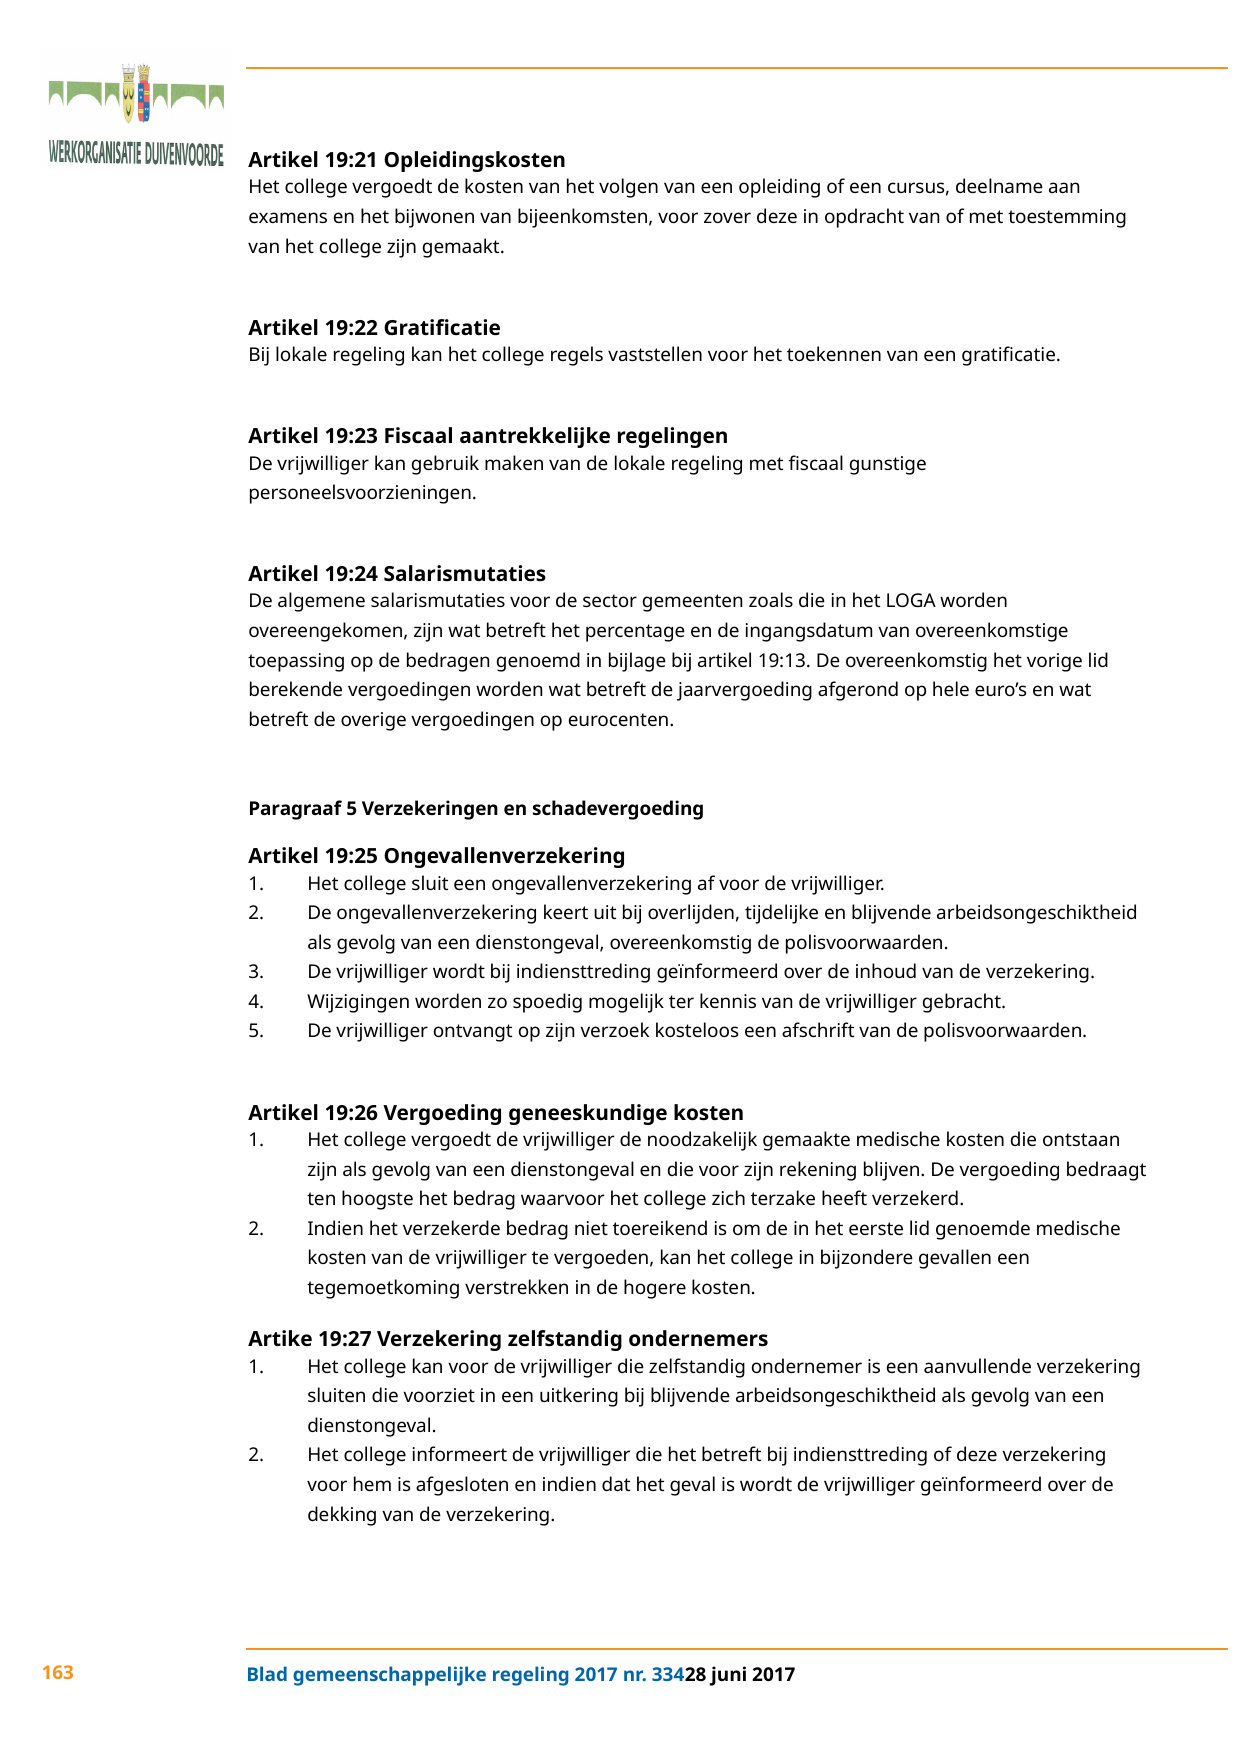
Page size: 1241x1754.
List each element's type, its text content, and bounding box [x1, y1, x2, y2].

picture [41, 47, 231, 172]
list Wijzigingen worden zo spoedig mogelijk ter kennis van de vrijwilliger gebracht. [248, 988, 1152, 1014]
text Artike 19:27 Verzekering zelfstandig ondernemers [248, 1324, 1152, 1353]
text Artikel 19:25 Ongevallenverzekering [248, 841, 1152, 870]
list Indien het verzekerde bedrag niet toereikend is om de in het eerste lid genoemde medische kosten van de vrijwilliger te vergoeden, kan het college in bijzondere gevallen een tegemoetkoming verstrekken in de hogere kosten. [248, 1215, 1152, 1300]
text De algemene salarismutaties voor de sector gemeenten zoals die in het LOGA worden overeengekomen, zijn wat betreft het percentage en de ingangsdatum van overeenkomstige toepassing op de bedragen genoemd in bijlage bij artikel 19:13. De overeenkomstig het vorige lid berekende vergoedingen worden wat betreft de jaarvergoeding afgerond op hele euro’s en wat betreft de overige vergoedingen op eurocenten. [248, 588, 1152, 732]
list Het college vergoedt de vrijwilliger de noodzakelijk gemaakte medische kosten die ontstaan zijn als gevolg van een dienstongeval en die voor zijn rekening blijven. De vergoeding bedraagt ten hoogste het bedrag waarvoor het college zich terzake heeft verzekerd. [248, 1126, 1152, 1211]
text Bij lokale regeling kan het college regels vaststellen voor het toekennen van een gratificatie. [248, 341, 1152, 367]
text Paragraaf 5 Verzekeringen en schadevergoeding [248, 795, 1152, 821]
text Artikel 19:21 Opleidingskosten [248, 145, 1152, 174]
list Het college sluit een ongevallenverzekering af voor de vrijwilliger. [248, 870, 1152, 896]
list De vrijwilliger wordt bij indiensttreding geïnformeerd over de inhoud van de verzekering. [248, 958, 1152, 984]
text Artikel 19:26 Vergoeding geneeskundige kosten [248, 1098, 1152, 1126]
text Het college vergoedt de kosten van het volgen van een opleiding of een cursus, deelname aan examens en het bijwonen van bijeenkomsten, voor zover deze in opdracht van of met toestemming van het college zijn gemaakt. [248, 174, 1152, 258]
list Het college informeert de vrijwilliger die het betreft bij indiensttreding of deze verzekering voor hem is afgesloten en indien dat het geval is wordt de vrijwilliger geïnformeerd over de dekking van de verzekering. [248, 1442, 1152, 1527]
text Artikel 19:24 Salarismutaties [248, 559, 1152, 588]
text De vrijwilliger kan gebruik maken van de lokale regeling met fiscaal gunstige personeelsvoorzieningen. [248, 450, 1152, 505]
list De ongevallenverzekering keert uit bij overlijden, tijdelijke en blijvende arbeidsongeschiktheid als gevolg van een dienstongeval, overeenkomstig de polisvoorwaarden. [248, 899, 1152, 955]
list De vrijwilliger ontvangt op zijn verzoek kosteloos een afschrift van de polisvoorwaarden. [248, 1018, 1152, 1043]
text Artikel 19:22 Gratificatie [248, 313, 1152, 341]
list Het college kan voor de vrijwilliger die zelfstandig ondernemer is een aanvullende verzekering sluiten die voorziet in een uitkering bij blijvende arbeidsongeschiktheid als gevolg van een dienstongeval. [248, 1353, 1152, 1438]
text Artikel 19:23 Fiscaal aantrekkelijke regelingen [248, 421, 1152, 450]
